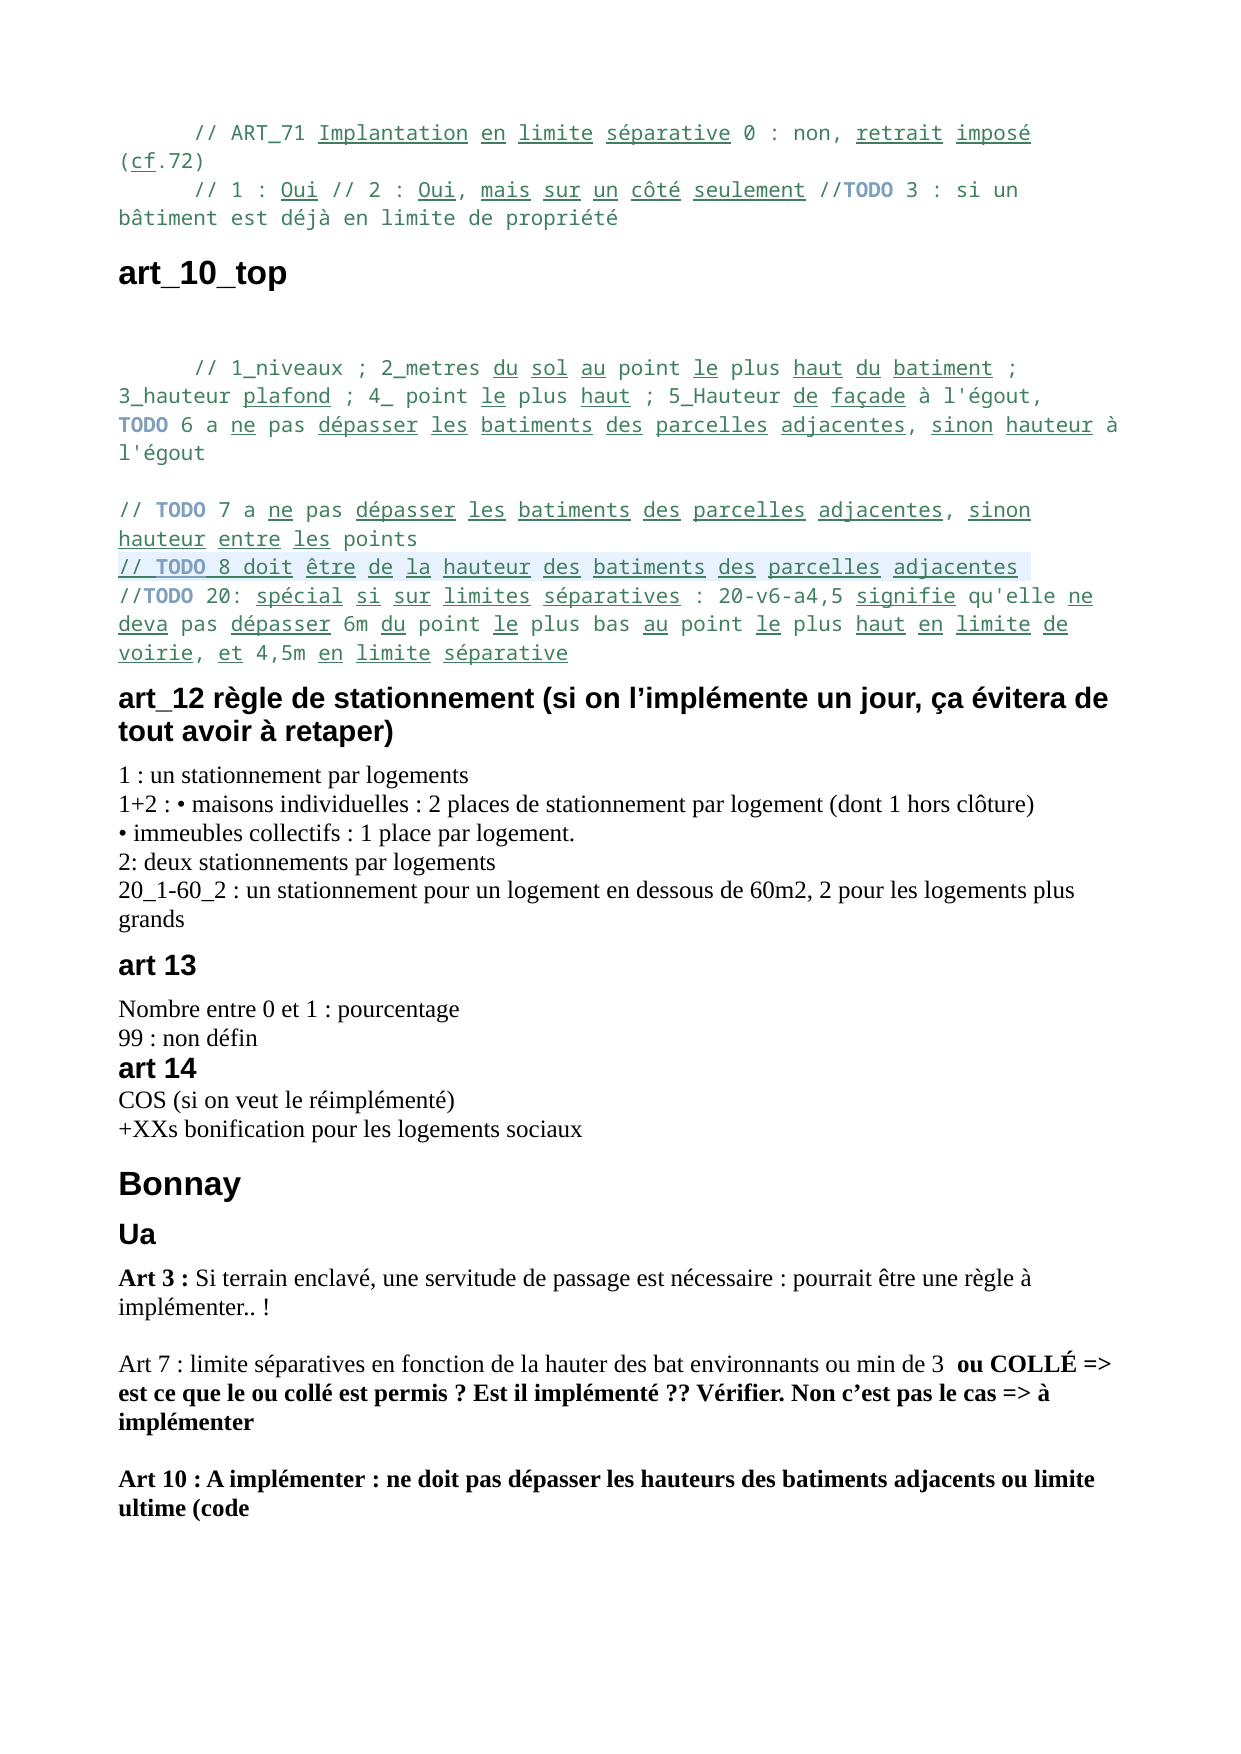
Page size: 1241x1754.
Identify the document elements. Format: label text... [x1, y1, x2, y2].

subtitle Bonnay [118, 1163, 1122, 1202]
text 99 : non défin [118, 1023, 1122, 1051]
text Art 7 : limite séparatives en fonction de la hauter des bat environnants ou min de 3 ou COLLÉ => est ce que le ou collé est permis ? Est il implémenté ?? Vérifier. Non c’est pas le cas => à implémenter [118, 1349, 1122, 1436]
text 1+2 : • maisons individuelles : 2 places de stationnement par logement (dont 1 hors clôture) [118, 789, 1122, 818]
text +XXs bonification pour les logements sociaux [118, 1114, 1122, 1143]
text • immeubles collectifs : 1 place par logement. [118, 818, 1122, 847]
subtitle art_10_top [118, 253, 1122, 291]
text // ART_71 Implantation en limite séparative 0 : non, retrait imposé (cf.72) [118, 118, 1122, 175]
subtitle Ua [118, 1217, 1122, 1251]
text // 1_niveaux ; 2_metres du sol au point le plus haut du batiment ; 3_hauteur plafond ; 4_ point le plus haut ; 5_Hauteur de façade à l'égout, [118, 353, 1122, 410]
text 1 : un stationnement par logements [118, 761, 1122, 789]
text Art 10 : A implémenter : ne doit pas dépasser les hauteurs des batiments adjacents ou limite ultime (code [118, 1464, 1122, 1522]
text 20_1-60_2 : un stationnement pour un logement en dessous de 60m2, 2 pour les logements plus grands [118, 876, 1122, 933]
text // TODO 8 doit être de la hauteur des batiments des parcelles adjacentes [118, 552, 1122, 581]
text //TODO 20: spécial si sur limites séparatives : 20-v6-a4,5 signifie qu'elle ne deva pas dépasser 6m du point le plus bas au point le plus haut en limite de voirie, et 4,5m en limite séparative [118, 581, 1122, 666]
text // TODO 7 a ne pas dépasser les batiments des parcelles adjacentes, sinon hauteur entre les points [118, 495, 1122, 552]
text 2: deux stationnements par logements [118, 847, 1122, 876]
text Art 3 : Si terrain enclavé, une servitude de passage est nécessaire : pourrait être une règle à implémenter.. ! [118, 1263, 1122, 1321]
text art 14 [118, 1051, 1122, 1085]
text // 1 : Oui // 2 : Oui, mais sur un côté seulement //TODO 3 : si un bâtiment est déjà en limite de propriété [118, 175, 1122, 232]
text Nombre entre 0 et 1 : pourcentage [118, 994, 1122, 1023]
subtitle art 13 [118, 948, 1122, 981]
text TODO 6 a ne pas dépasser les batiments des parcelles adjacentes, sinon hauteur à l'égout [118, 410, 1122, 467]
subtitle art_12 règle de stationnement (si on l’implémente un jour, ça évitera de tout avoir à retaper) [118, 681, 1122, 748]
text COS (si on veut le réimplémenté) [118, 1085, 1122, 1114]
